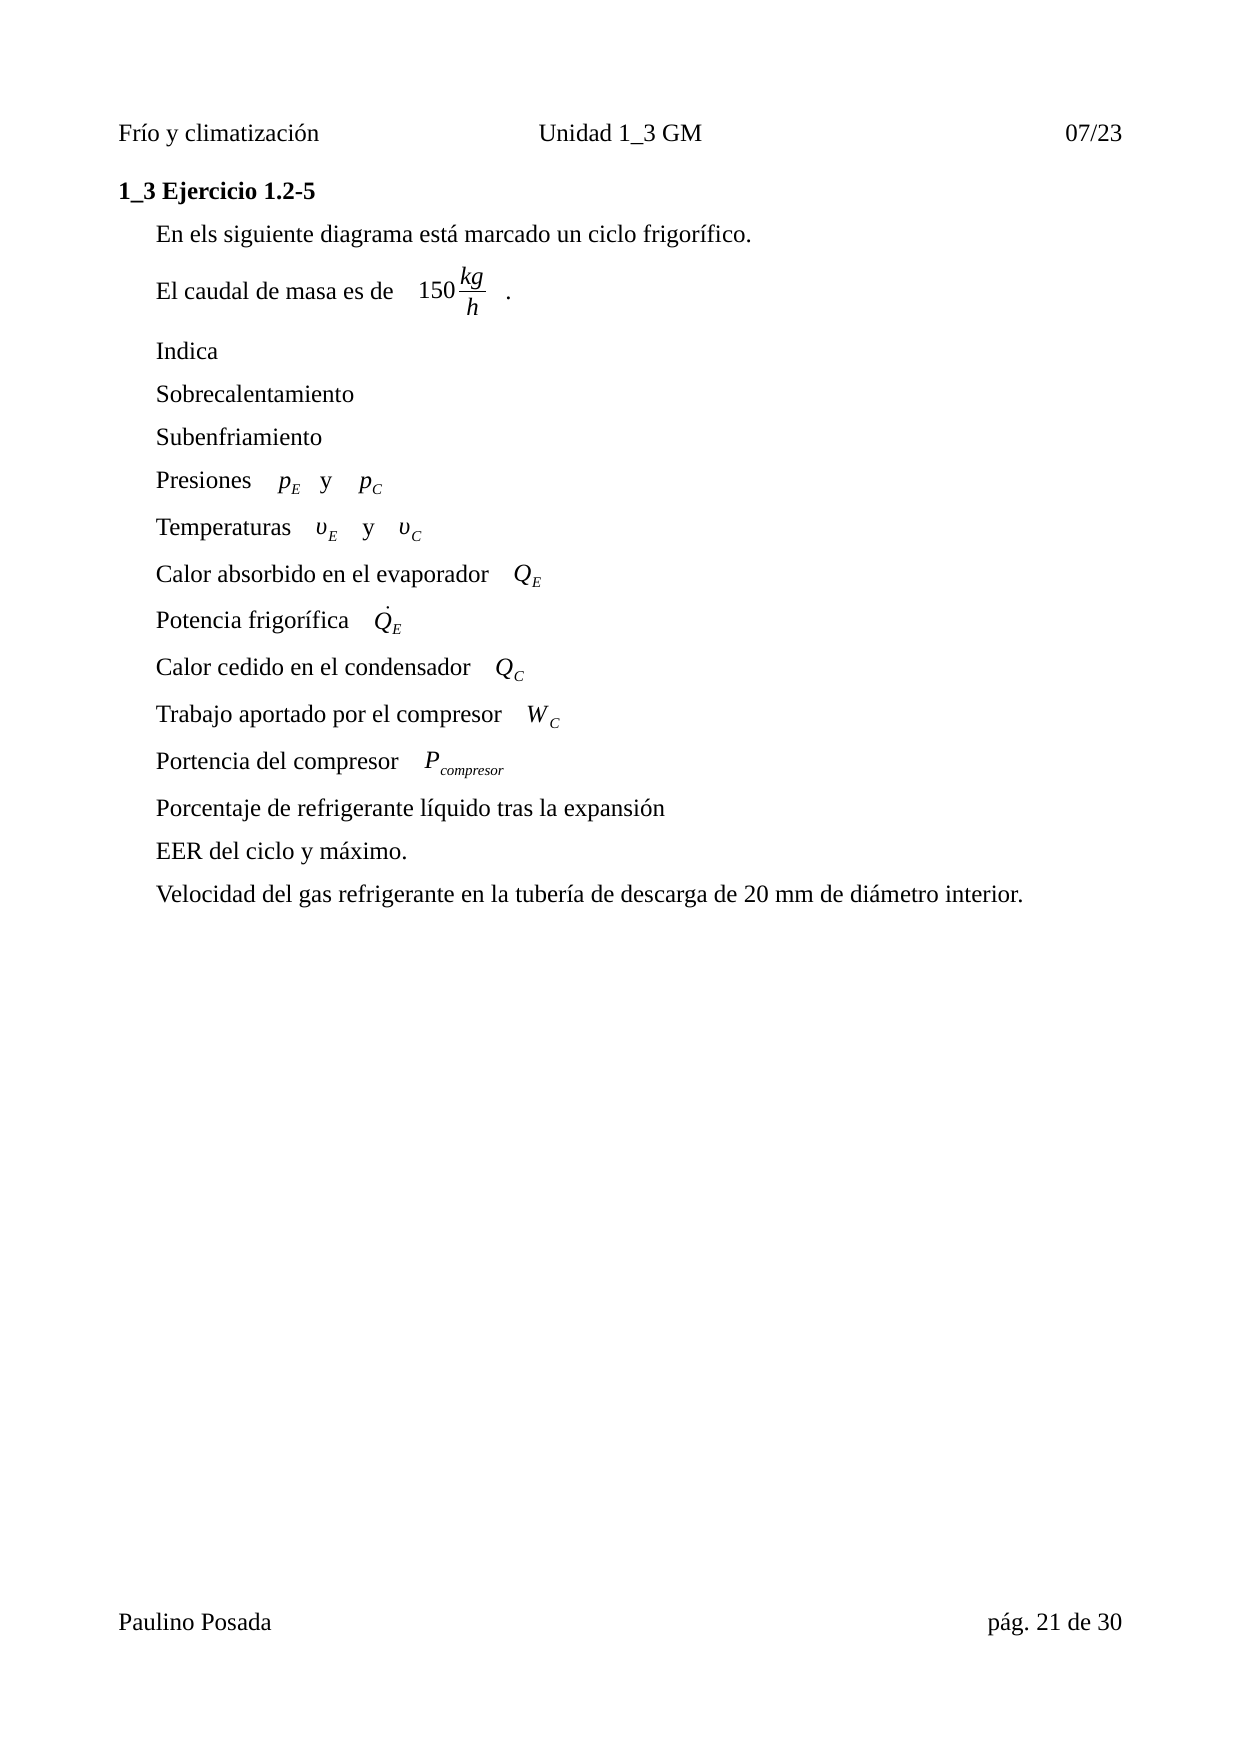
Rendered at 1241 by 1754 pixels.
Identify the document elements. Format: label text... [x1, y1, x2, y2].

text Sobrecalentamiento [156, 379, 1122, 408]
text En els siguiente diagrama está marcado un ciclo frigorífico. [156, 219, 1122, 248]
text Temperaturas y [156, 512, 1122, 544]
text Indica [156, 336, 1122, 365]
text Presiones y [156, 465, 1122, 498]
text El caudal de masa es de . [156, 263, 1122, 322]
text Calor absorbido en el evaporador [156, 559, 1122, 591]
text Porcentaje de refrigerante líquido tras la expansión [156, 793, 1122, 822]
text Trabajo aportado por el compresor [156, 699, 1122, 732]
text Portencia del compresor [156, 746, 1122, 778]
text Subenfriamiento [156, 422, 1122, 451]
text Velocidad del gas refrigerante en la tubería de descarga de 20 mm de diámetro interior. [156, 879, 1122, 908]
text 1_3 Ejercicio 1.2-5 [118, 176, 1122, 205]
text Calor cedido en el condensador [156, 652, 1122, 685]
text EER del ciclo y máximo. [156, 836, 1122, 865]
text Potencia frigorífica [156, 606, 1122, 638]
